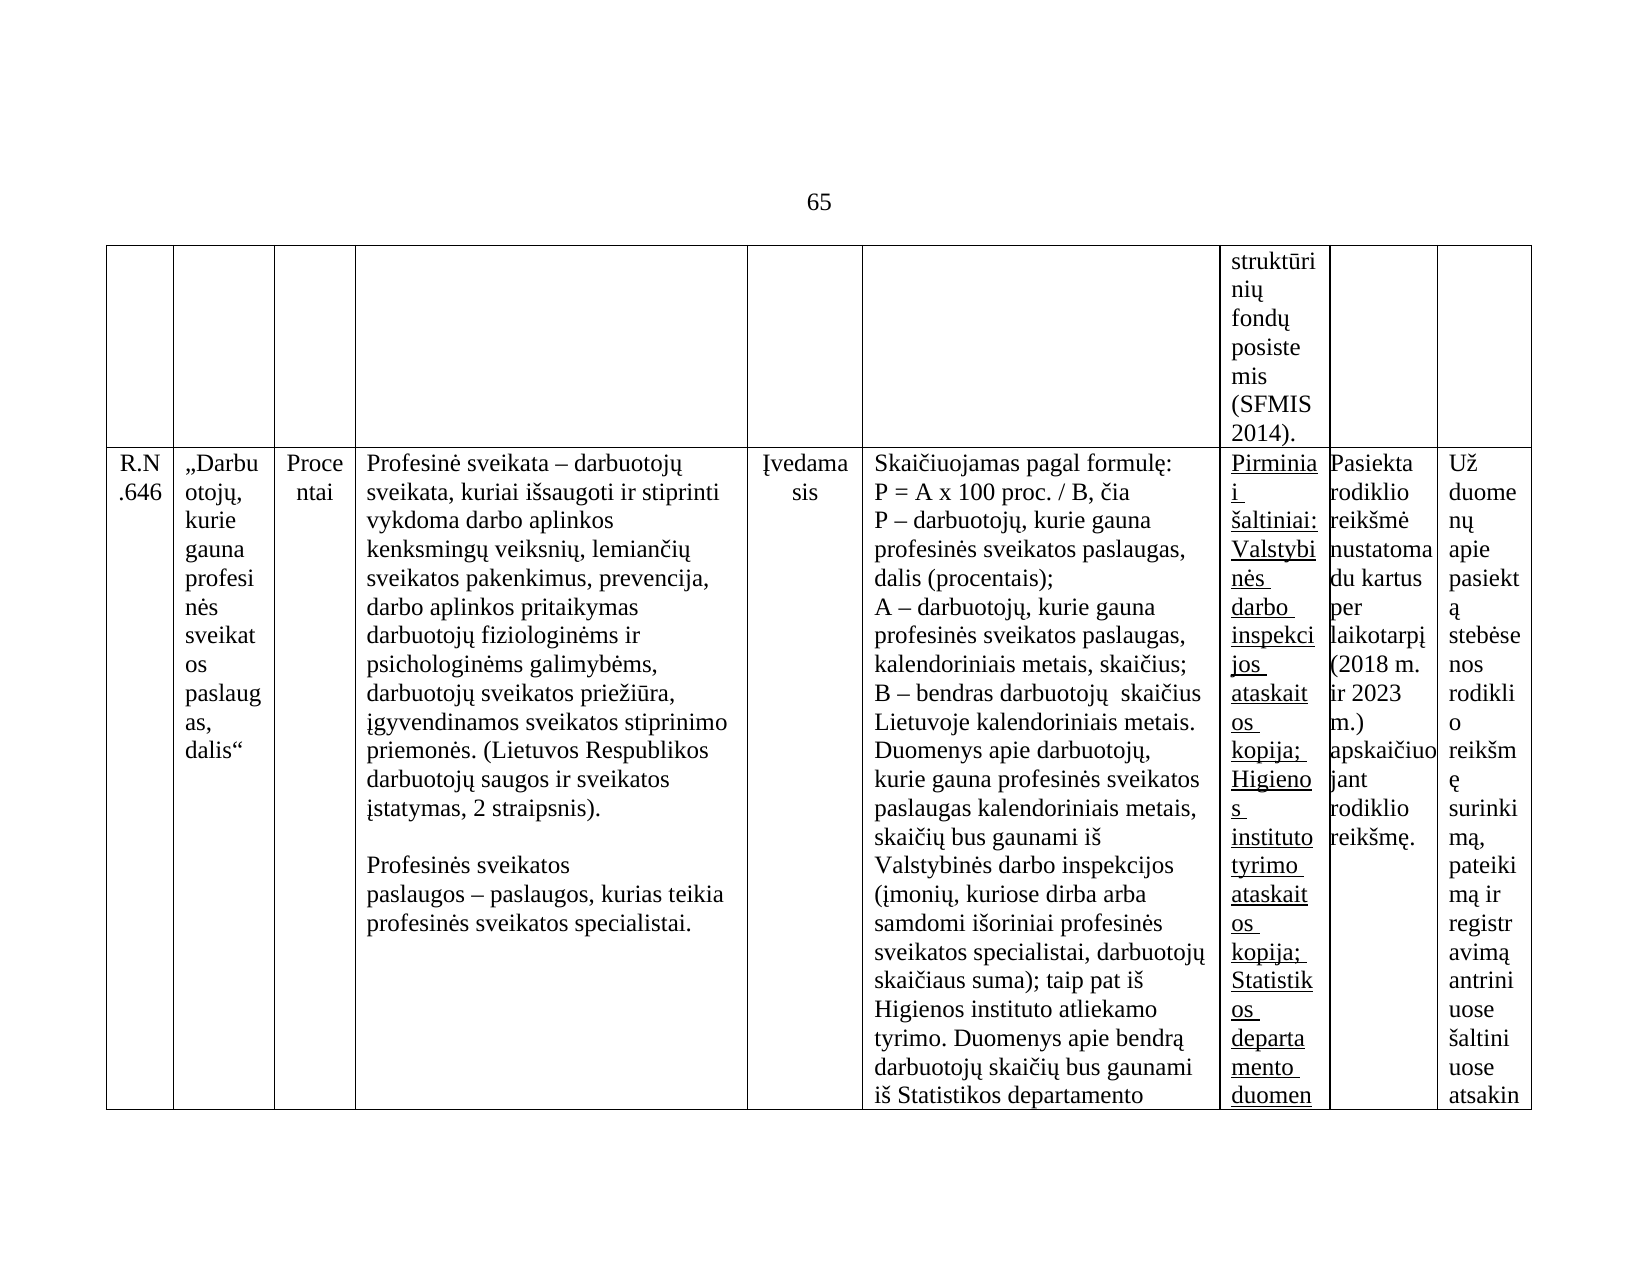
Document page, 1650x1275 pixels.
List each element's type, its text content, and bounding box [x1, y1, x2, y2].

table_cell [356, 246, 747, 447]
table_cell Pirminiai šaltiniai: Valstybinės darbo inspekcijos ataskaitos kopija; Higienos instituto tyrimo ataskaitos kopija; Statistikos departamento duomen [1221, 448, 1329, 1109]
table_cell [863, 246, 1219, 447]
table_cell [1331, 246, 1437, 447]
table_cell [1438, 246, 1531, 447]
table_cell „Darbuotojų, kurie gauna profesinės sveikatos paslaugas, dalis“ [174, 448, 274, 1109]
table_cell [174, 246, 274, 447]
table_cell R.N.646 [107, 448, 173, 1109]
table_cell Pasiekta rodiklio reikšmė nustatoma du kartus per laikotarpį (2018 m. ir 2023 m.) apskaičiuojant rodiklio reikšmę. [1331, 448, 1437, 1109]
table_cell Įvedamasis [748, 448, 862, 1109]
table_cell struktūrinių fondų posistemis (SFMIS2014). [1221, 246, 1329, 447]
table_cell [107, 246, 173, 447]
table_cell Už duomenų apie pasiektą stebėsenos rodiklio reikšmę surinkimą, pateikimą ir registravimą antriniuose šaltiniuose atsakin [1438, 448, 1531, 1109]
table_cell Procentai [275, 448, 355, 1109]
table_cell [748, 246, 862, 447]
table_cell Profesinė sveikata – darbuotojų sveikata, kuriai išsaugoti ir stiprinti vykdoma darbo aplinkos kenksmingų veiksnių, lemiančių sveikatos pakenkimus, prevencija, darbo aplinkos pritaikymas darbuotojų fiziologinėms ir psichologinėms galimybėms, darbuotojų sveikatos priežiūra, įgyvendinamos sveikatos stiprinimo priemonės. (Lietuvos Respublikos darbuotojų saugos ir sveikatos įstatymas, 2 straipsnis). Profesinės sveikatos paslaugos – paslaugos, kurias teikia profesinės sveikatos specialistai. [356, 448, 747, 1109]
table_cell [275, 246, 355, 447]
table_cell Skaičiuojamas pagal formulę: P = A x 100 proc. / B, čia P – darbuotojų, kurie gauna profesinės sveikatos paslaugas, dalis (procentais); A – darbuotojų, kurie gauna profesinės sveikatos paslaugas, kalendoriniais metais, skaičius; B – bendras darbuotojų skaičius Lietuvoje kalendoriniais metais. Duomenys apie darbuotojų, kurie gauna profesinės sveikatos paslaugas kalendoriniais metais, skaičių bus gaunami iš Valstybinės darbo inspekcijos (įmonių, kuriose dirba arba samdomi išoriniai profesinės sveikatos specialistai, darbuotojų skaičiaus suma); taip pat iš Higienos instituto atliekamo tyrimo. Duomenys apie bendrą darbuotojų skaičių bus gaunami iš Statistikos departamento [863, 448, 1219, 1109]
